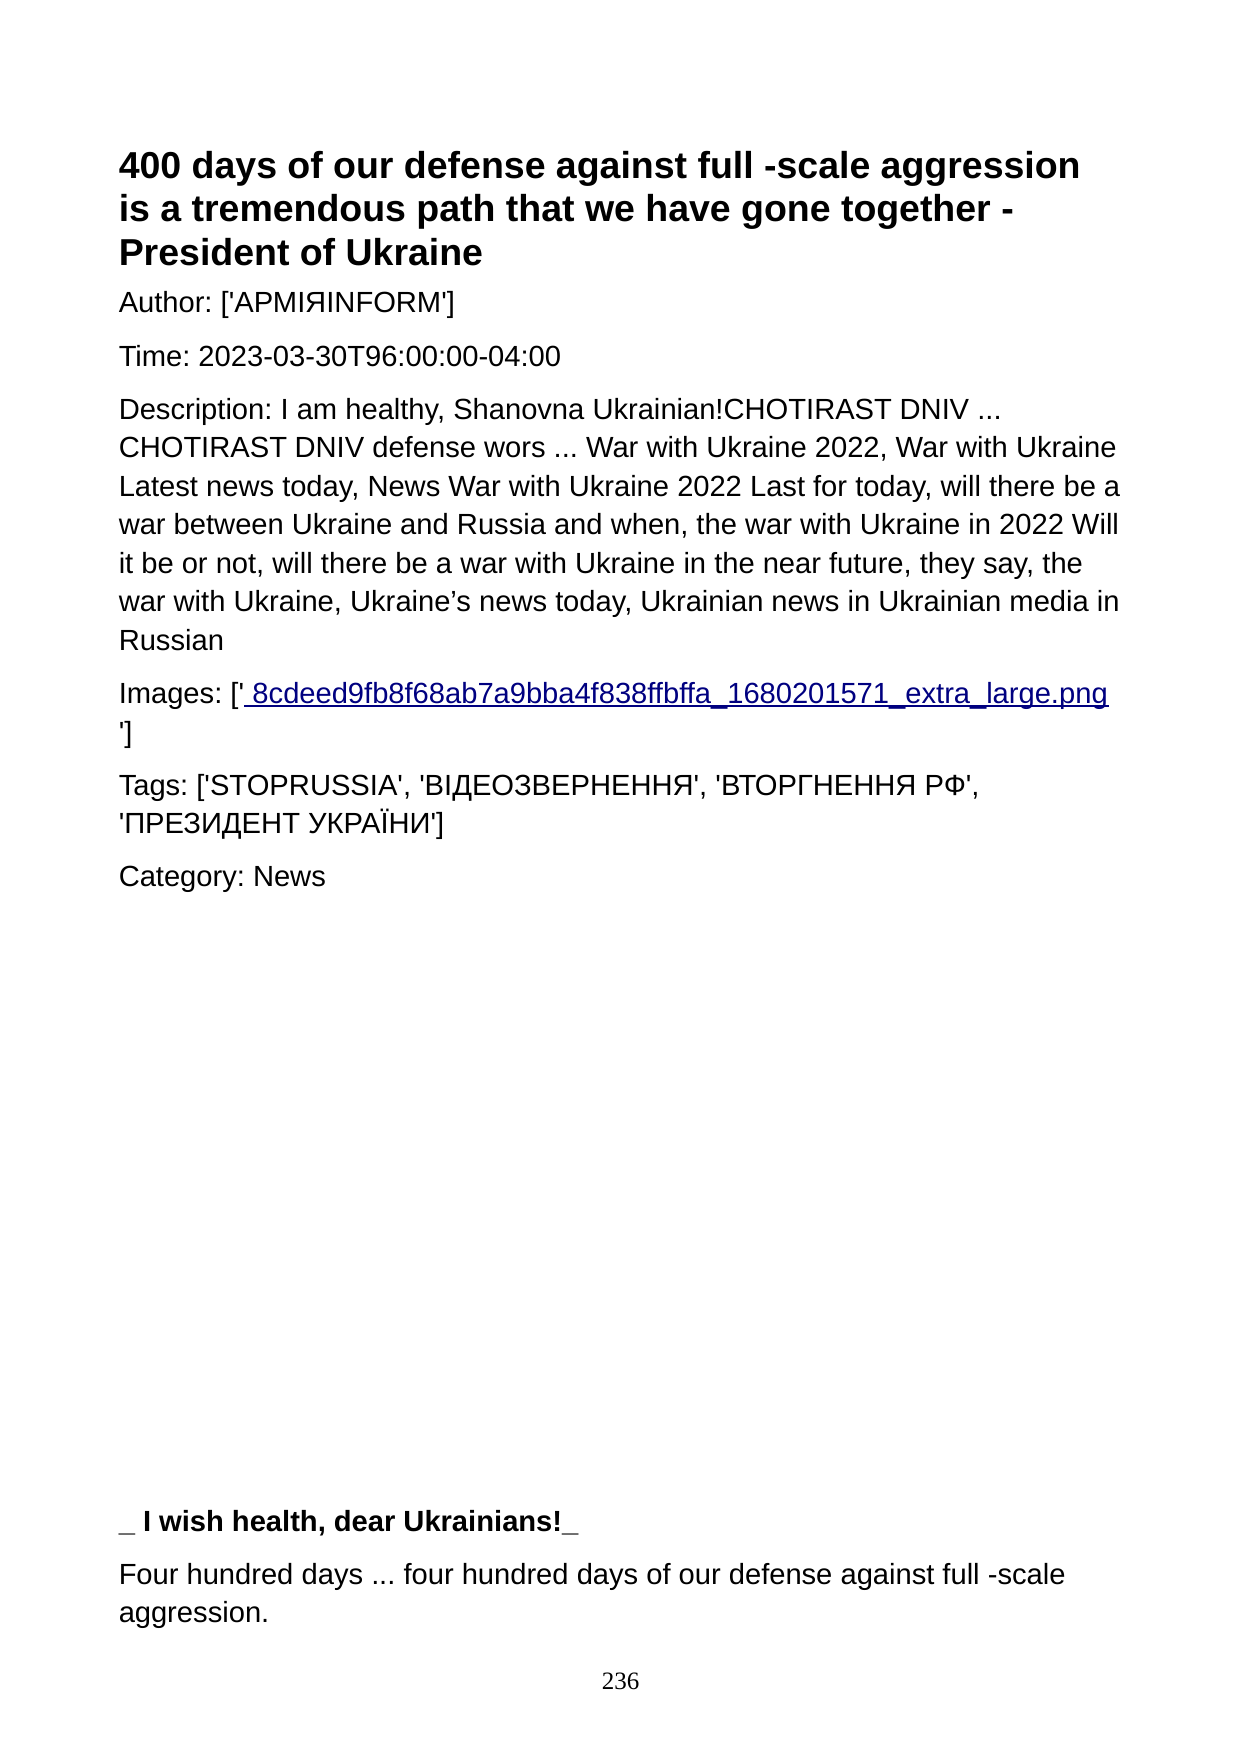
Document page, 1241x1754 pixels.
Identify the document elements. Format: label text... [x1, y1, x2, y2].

text Description: I am healthy, Shanovna Ukrainian!CHOTIRAST DNIV ... CHOTIRAST DNIV defense wors ... War with Ukraine 2022, War with Ukraine Latest news today, News War with Ukraine 2022 Last for today, will there be a war between Ukraine and Russia and when, the war with Ukraine in 2022 Will it be or not, will there be a war with Ukraine in the near future, they say, the war with Ukraine, Ukraine’s news today, Ukrainian news in Ukrainian media in Russian [118, 392, 1122, 656]
text _ I wish health, dear Ukrainians!_ [118, 912, 1122, 1537]
text Time: 2023-03-30T96:00:00-04:00 [118, 338, 1122, 372]
text Category: News [118, 859, 1122, 893]
subtitle 400 days of our defense against full -scale aggression is a tremendous path that we have gone together - President of Ukraine [118, 143, 1122, 273]
text Tags: ['STOPRUSSIA', 'ВІДЕОЗВЕРНЕННЯ', 'ВТОРГНЕННЯ РФ', 'ПРЕЗИДЕНТ УКРАЇНИ'] [118, 768, 1122, 840]
text Four hundred days ... four hundred days of our defense against full -scale aggression. [118, 1557, 1122, 1629]
text Images: [' 8cdeed9fb8f68ab7a9bba4f838ffbffa_1680201571_extra_large.png '] [118, 676, 1122, 748]
text Author: ['АРМІЯINFORM'] [118, 285, 1122, 319]
